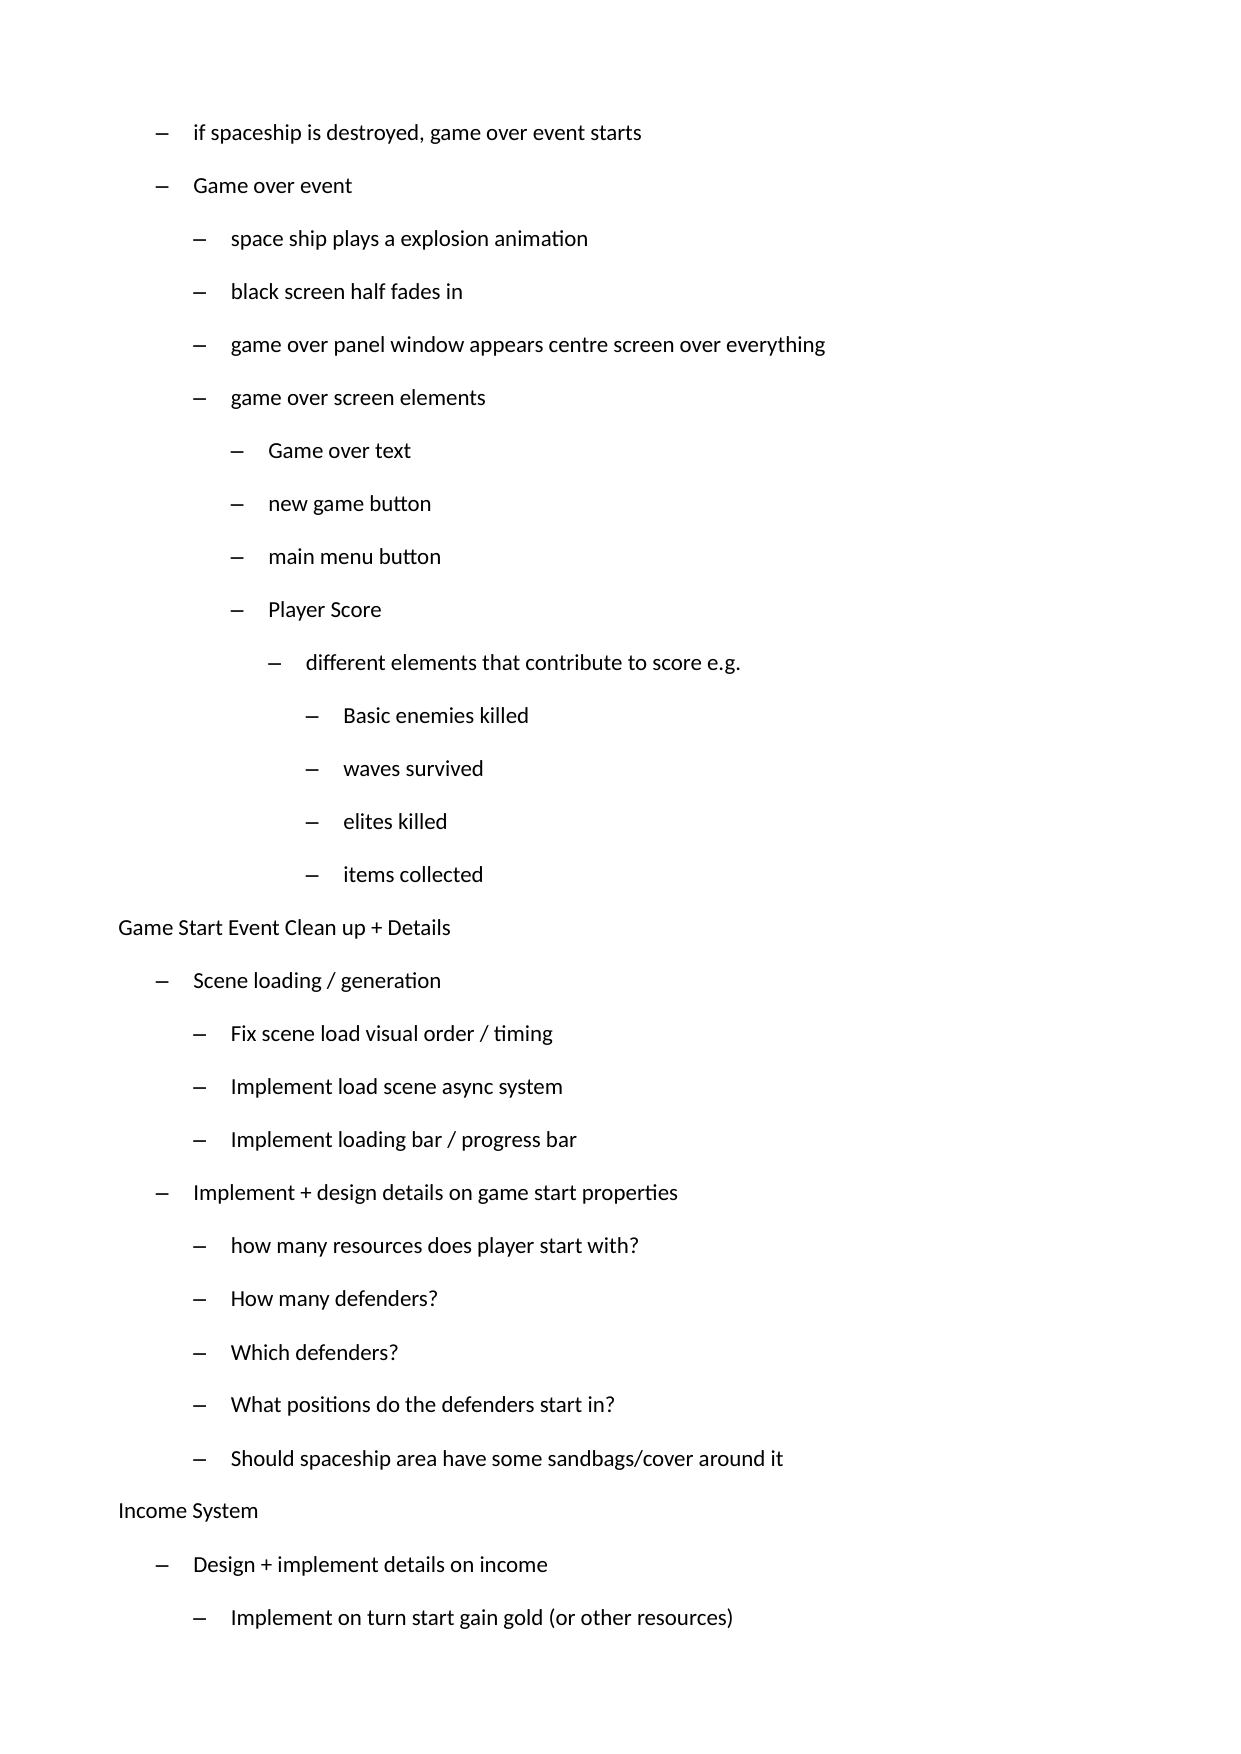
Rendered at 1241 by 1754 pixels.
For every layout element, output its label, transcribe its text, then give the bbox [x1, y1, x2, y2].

list What positions do the defenders start in? [193, 1391, 1122, 1419]
list Scene loading / generation [156, 966, 1122, 994]
list different elements that contribute to score e.g. [268, 648, 1122, 676]
list items collected [306, 860, 1122, 888]
list Should spaceship area have some sandbags/cover around it [193, 1444, 1122, 1472]
list elites killed [306, 807, 1122, 835]
list black screen half fades in [193, 277, 1122, 305]
list Basic enemies killed [306, 701, 1122, 729]
list Implement on turn start gain gold (or other resources) [193, 1603, 1122, 1631]
list main menu button [231, 542, 1122, 570]
list Game over text [231, 436, 1122, 464]
list Player Score [231, 595, 1122, 623]
list new game button [231, 489, 1122, 517]
list Implement loading bar / progress bar [193, 1126, 1122, 1153]
list space ship plays a explosion animation [193, 224, 1122, 252]
list How many defenders? [193, 1284, 1122, 1313]
list Design + implement details on income [156, 1550, 1122, 1578]
text Game Start Event Clean up + Details [118, 913, 1122, 941]
list if spaceship is destroyed, game over event starts [156, 118, 1122, 146]
list Implement load scene async system [193, 1072, 1122, 1101]
list Implement + design details on game start properties [156, 1178, 1122, 1207]
list Game over event [156, 171, 1122, 199]
list waves survived [306, 754, 1122, 782]
list Which defenders? [193, 1338, 1122, 1366]
list game over screen elements [193, 383, 1122, 411]
list how many resources does player start with? [193, 1232, 1122, 1259]
list Fix scene load visual order / timing [193, 1019, 1122, 1047]
list game over panel window appears centre screen over everything [193, 330, 1122, 358]
text Income System [118, 1497, 1122, 1525]
